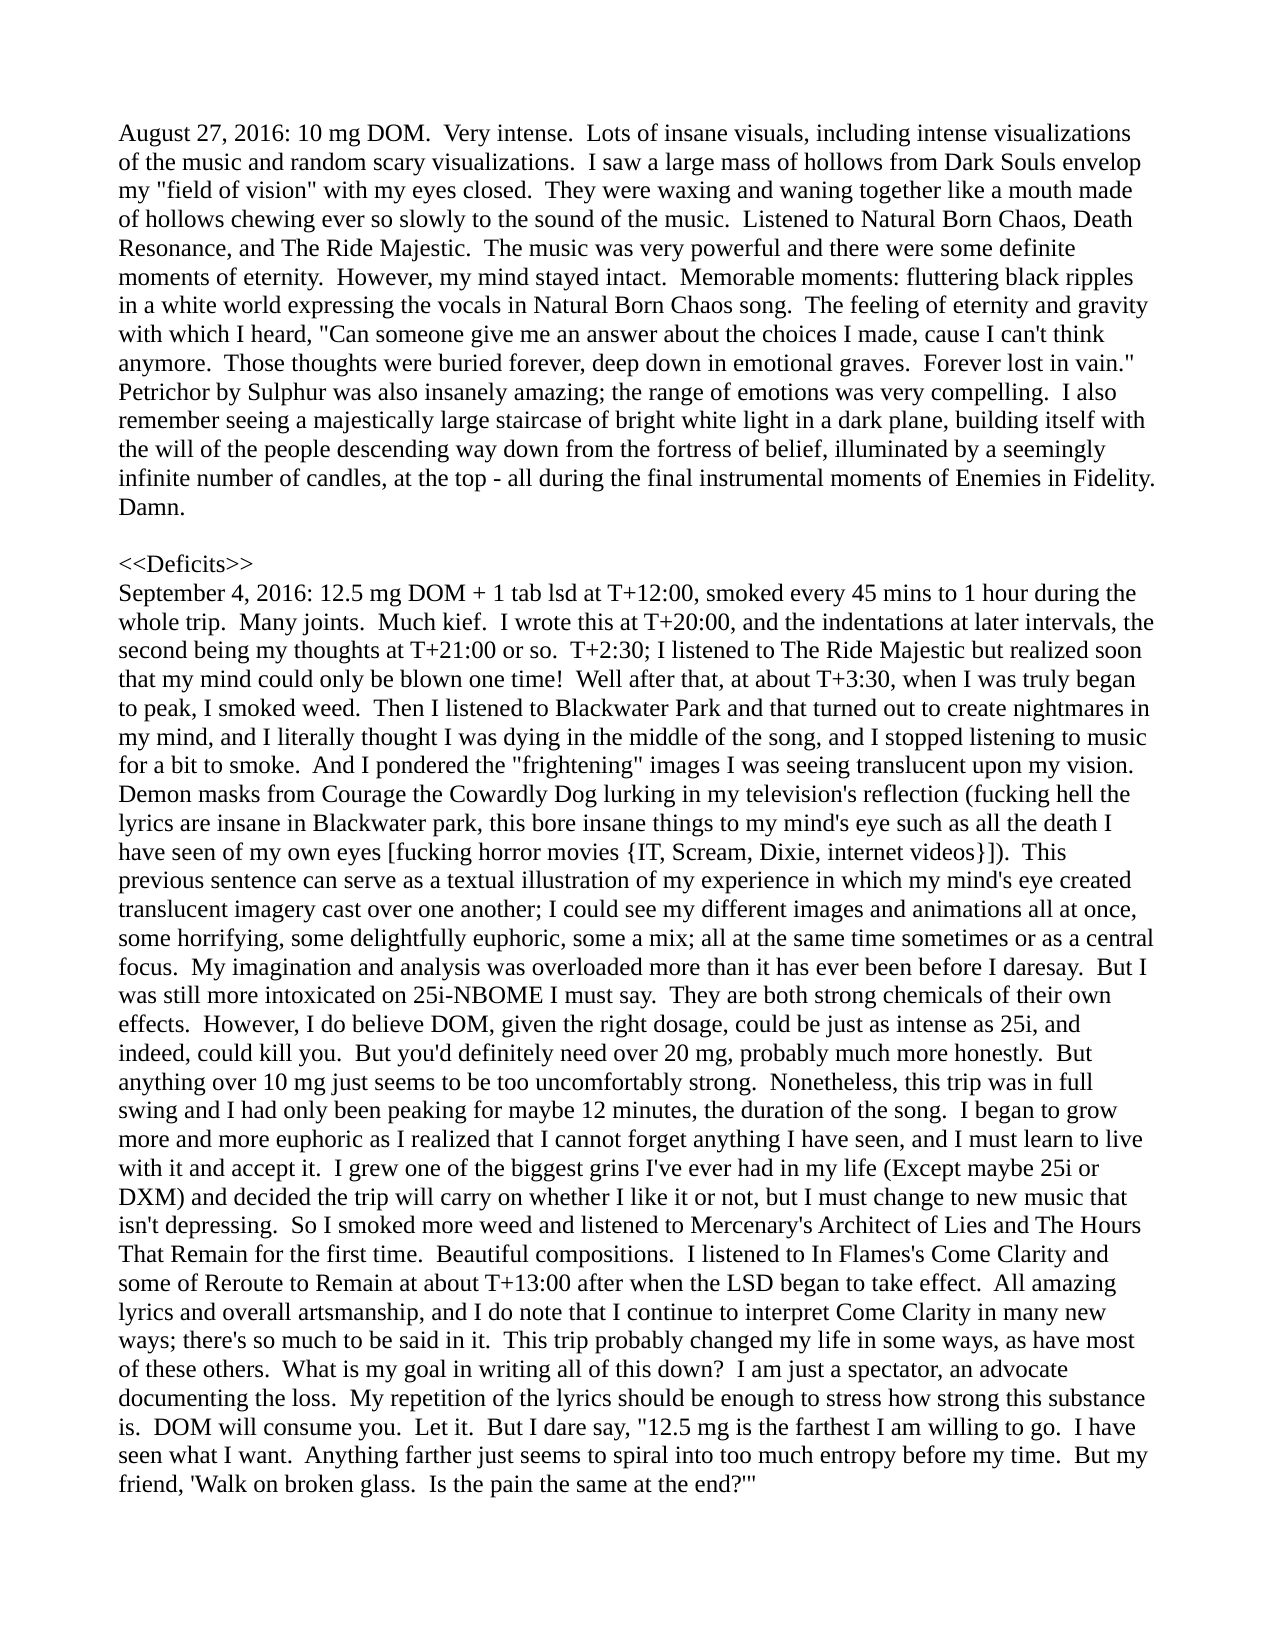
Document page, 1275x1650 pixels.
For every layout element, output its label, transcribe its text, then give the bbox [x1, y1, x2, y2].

text August 27, 2016: 10 mg DOM. Very intense. Lots of insane visuals, including intense visualizations of the music and random scary visualizations. I saw a large mass of hollows from Dark Souls envelop my "field of vision" with my eyes closed. They were waxing and waning together like a mouth made of hollows chewing ever so slowly to the sound of the music. Listened to Natural Born Chaos, Death Resonance, and The Ride Majestic. The music was very powerful and there were some definite moments of eternity. However, my mind stayed intact. Memorable moments: fluttering black ripples in a white world expressing the vocals in Natural Born Chaos song. The feeling of eternity and gravity with which I heard, "Can someone give me an answer about the choices I made, cause I can't think anymore. Those thoughts were buried forever, deep down in emotional graves. Forever lost in vain." Petrichor by Sulphur was also insanely amazing; the range of emotions was very compelling. I also remember seeing a majestically large staircase of bright white light in a dark plane, building itself with the will of the people descending way down from the fortress of belief, illuminated by a seemingly infinite number of candles, at the top - all during the final instrumental moments of Enemies in Fidelity. Damn. [118, 118, 1157, 521]
text <<Deficits>> [118, 549, 1157, 578]
text September 4, 2016: 12.5 mg DOM + 1 tab lsd at T+12:00, smoked every 45 mins to 1 hour during the whole trip. Many joints. Much kief. I wrote this at T+20:00, and the indentations at later intervals, the second being my thoughts at T+21:00 or so. T+2:30; I listened to The Ride Majestic but realized soon that my mind could only be blown one time! Well after that, at about T+3:30, when I was truly began to peak, I smoked weed. Then I listened to Blackwater Park and that turned out to create nightmares in my mind, and I literally thought I was dying in the middle of the song, and I stopped listening to music for a bit to smoke. And I pondered the "frightening" images I was seeing translucent upon my vision. Demon masks from Courage the Cowardly Dog lurking in my television's reflection (fucking hell the lyrics are insane in Blackwater park, this bore insane things to my mind's eye such as all the death I have seen of my own eyes [fucking horror movies {IT, Scream, Dixie, internet videos}]). This previous sentence can serve as a textual illustration of my experience in which my mind's eye created translucent imagery cast over one another; I could see my different images and animations all at once, some horrifying, some delightfully euphoric, some a mix; all at the same time sometimes or as a central focus. My imagination and analysis was overloaded more than it has ever been before I daresay. But I was still more intoxicated on 25i-NBOME I must say. They are both strong chemicals of their own effects. However, I do believe DOM, given the right dosage, could be just as intense as 25i, and indeed, could kill you. But you'd definitely need over 20 mg, probably much more honestly. But anything over 10 mg just seems to be too uncomfortably strong. Nonetheless, this trip was in full swing and I had only been peaking for maybe 12 minutes, the duration of the song. I began to grow more and more euphoric as I realized that I cannot forget anything I have seen, and I must learn to live with it and accept it. I grew one of the biggest grins I've ever had in my life (Except maybe 25i or DXM) and decided the trip will carry on whether I like it or not, but I must change to new music that isn't depressing. So I smoked more weed and listened to Mercenary's Architect of Lies and The Hours That Remain for the first time. Beautiful compositions. I listened to In Flames's Come Clarity and some of Reroute to Remain at about T+13:00 after when the LSD began to take effect. All amazing lyrics and overall artsmanship, and I do note that I continue to interpret Come Clarity in many new ways; there's so much to be said in it. This trip probably changed my life in some ways, as have most of these others. What is my goal in writing all of this down? I am just a spectator, an advocate documenting the loss. My repetition of the lyrics should be enough to stress how strong this substance is. DOM will consume you. Let it. But I dare say, "12.5 mg is the farthest I am willing to go. I have seen what I want. Anything farther just seems to spiral into too much entropy before my time. But my friend, 'Walk on broken glass. Is the pain the same at the end?'" [118, 578, 1157, 1498]
